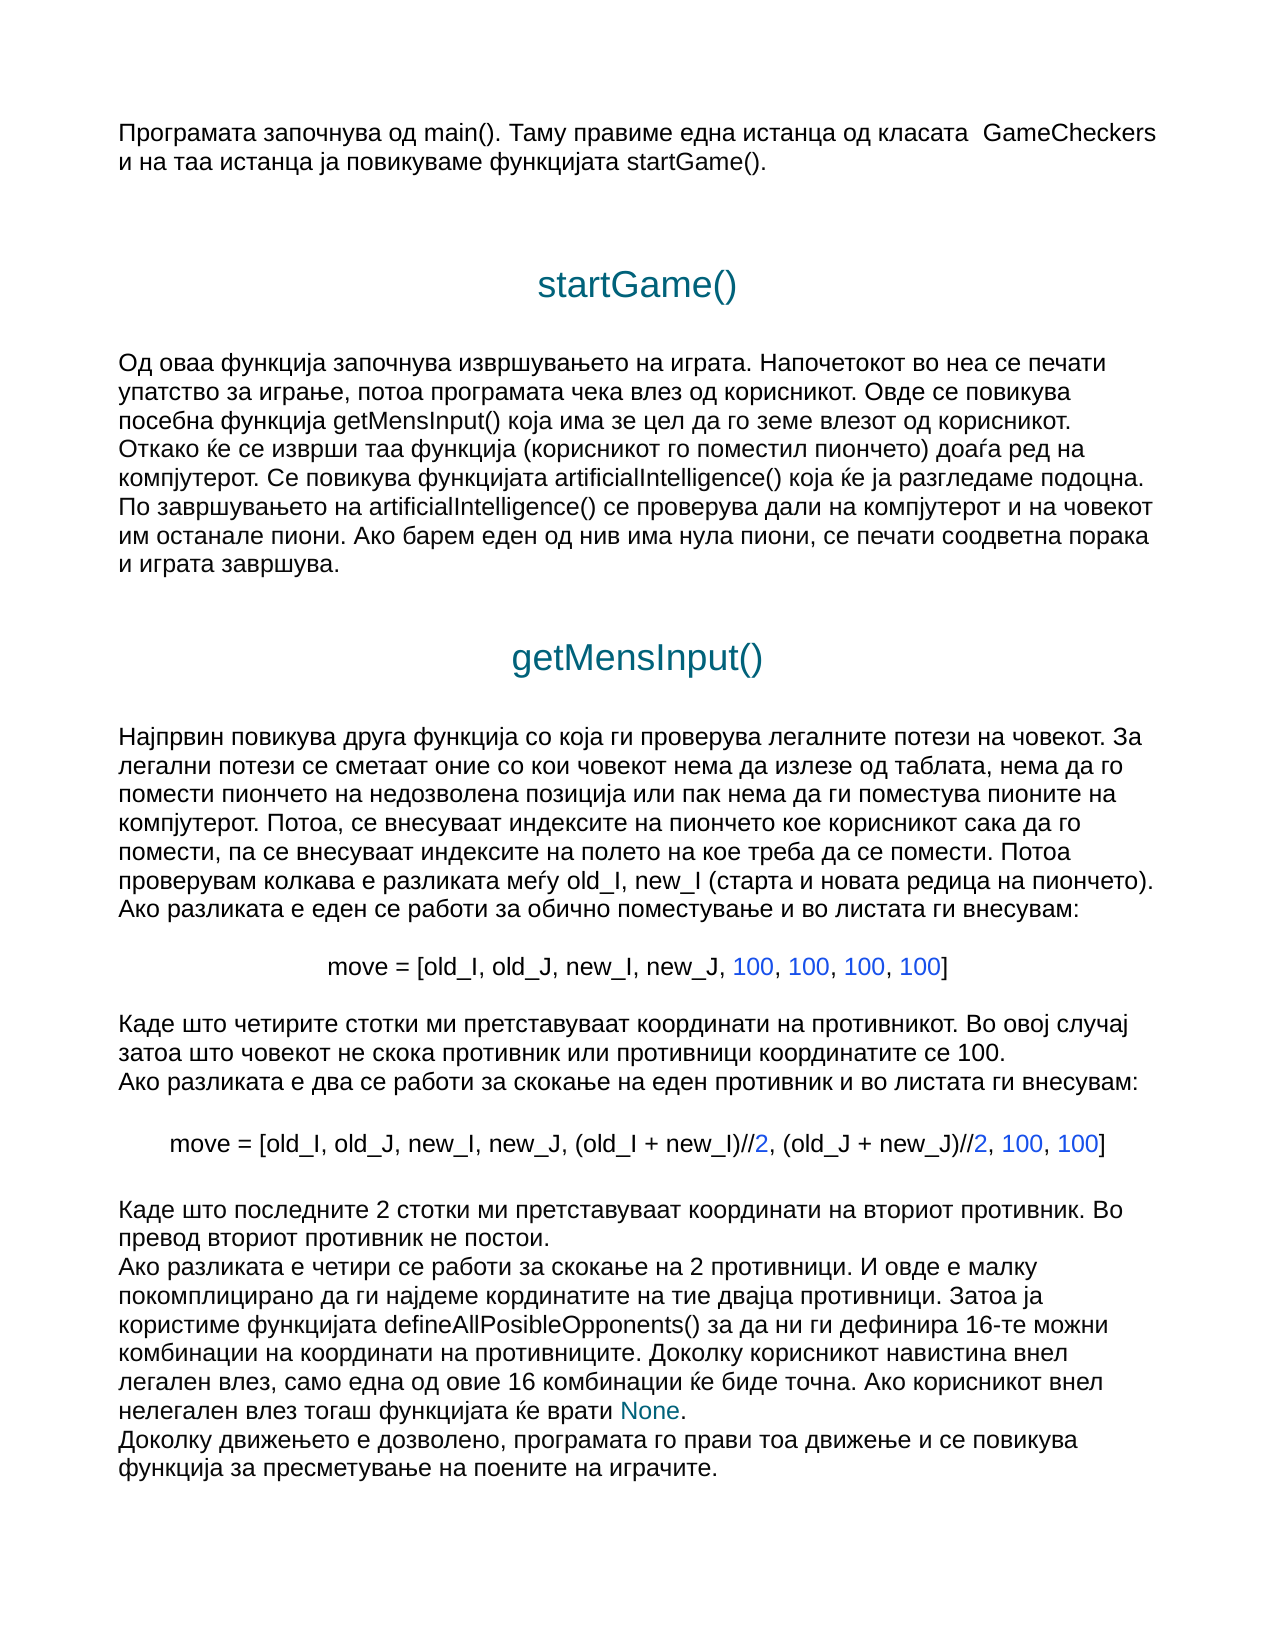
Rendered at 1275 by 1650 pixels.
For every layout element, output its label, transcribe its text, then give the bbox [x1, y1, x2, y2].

text Ако разликата е еден се работи за обично поместување и во листата ги внесувам: [118, 894, 1157, 923]
text Каде што четирите стотки ми претставуваат координати на противникот. Во овој случај затоа што човекот не скока противник или противници координатите се 100. [118, 1009, 1157, 1067]
text Програмата започнува од main(). Таму правиме една истанца од класата GameCheckers и на таа истанца ја повикуваме функцијата startGame(). [118, 118, 1157, 176]
text getMensInput() [118, 636, 1157, 679]
text move = [old_I, old_J, new_I, new_J, (old_I + new_I)//2, (old_J + new_J)//2, 100, 100] [118, 1129, 1157, 1157]
text Доколку движењето е дозволено, програмата го прави тоа движење и се повикува функција за пресметување на поените на играчите. [118, 1425, 1157, 1482]
text По завршувањето на artificialIntelligence() се проверува дали на компјутерот и на човекот им останале пиони. Ако барем еден од нив има нула пиони, се печати соодветна порака и играта завршува. [118, 492, 1157, 578]
text Откако ќе се изврши таа функција (корисникот го поместил пиончето) доаѓа ред на компјутерот. Се повикува функцијата artificialIntelligence() која ќе ја разгледаме подоцна. [118, 434, 1157, 492]
text Ако разликата е два се работи за скокање на еден противник и во листата ги внесувам: [118, 1067, 1157, 1096]
text Oд оваа функција започнува извршувањето на играта. Напочетокот во неа се печати упатство за играње, потоа програмата чека влез од корисникот. Овде се повикува посебна функција getMensInput() која има зе цел да го земе влезот од корисникот. [118, 348, 1157, 434]
text startGame() [118, 262, 1157, 305]
text move = [old_I, old_J, new_I, new_J, 100, 100, 100, 100] [118, 952, 1157, 981]
text Ако разликата е четири се работи за скокање на 2 противници. И овде е малку покомплицирано да ги најдеме кординатите на тие двајца противници. Затоа ја користиме функцијата defineAllPosibleOpponents() за да ни ги дефинира 16-те можни комбинации на координати на противниците. Доколку корисникот навистина внел легален влез, само една од овие 16 комбинации ќе биде точна. Ако корисникот внел нелегален влез тогаш функцијата ќе врати None. [118, 1252, 1157, 1425]
text Најпрвин повикува друга функција со која ги проверува легалните потези на човекот. За легални потези се сметаат оние со кои човекот нема да излезе од таблата, нема да го помести пиончето на недозволена позиција или пак нема да ги поместува пионите на компјутерот. Потоа, се внесуваат индексите на пиончето кое корисникот сака да го помести, па се внесуваат индексите на полето на кое треба да се помести. Потоа проверувам колкава е разликата меѓу old_I, new_I (старта и новата редица на пиончето). [118, 722, 1157, 894]
text Каде што последните 2 стотки ми претставуваат координати на вториот противник. Во превод вториот противник не постои. [118, 1195, 1157, 1252]
